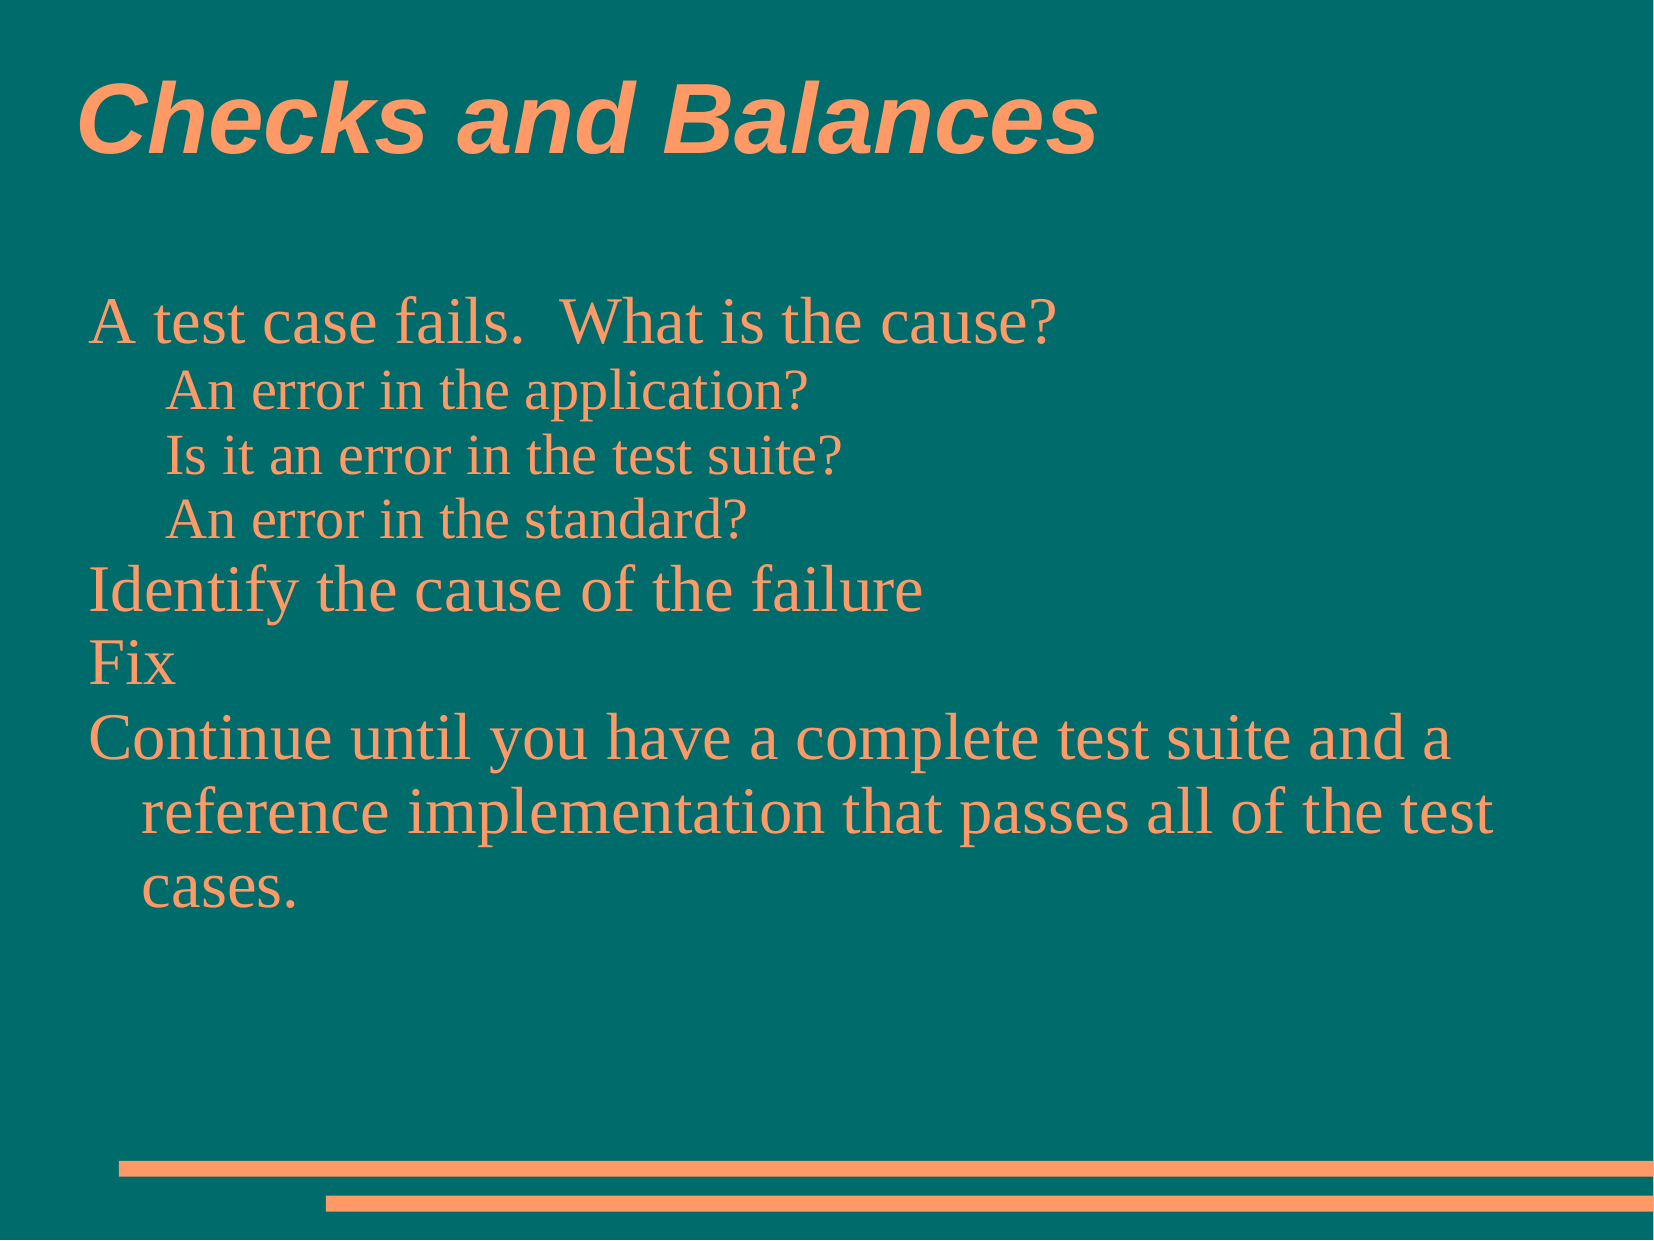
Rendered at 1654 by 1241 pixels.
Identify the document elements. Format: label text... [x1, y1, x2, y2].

title Checks and Balances [75, 15, 1576, 223]
list A test case fails. What is the cause? An error in the application? Is it an error in the test suite? An error in the standard? Identify the cause of the failure Fix Continue until you have a complete test suite and a reference implementation that passes all of the test cases. [70, 283, 1545, 1099]
